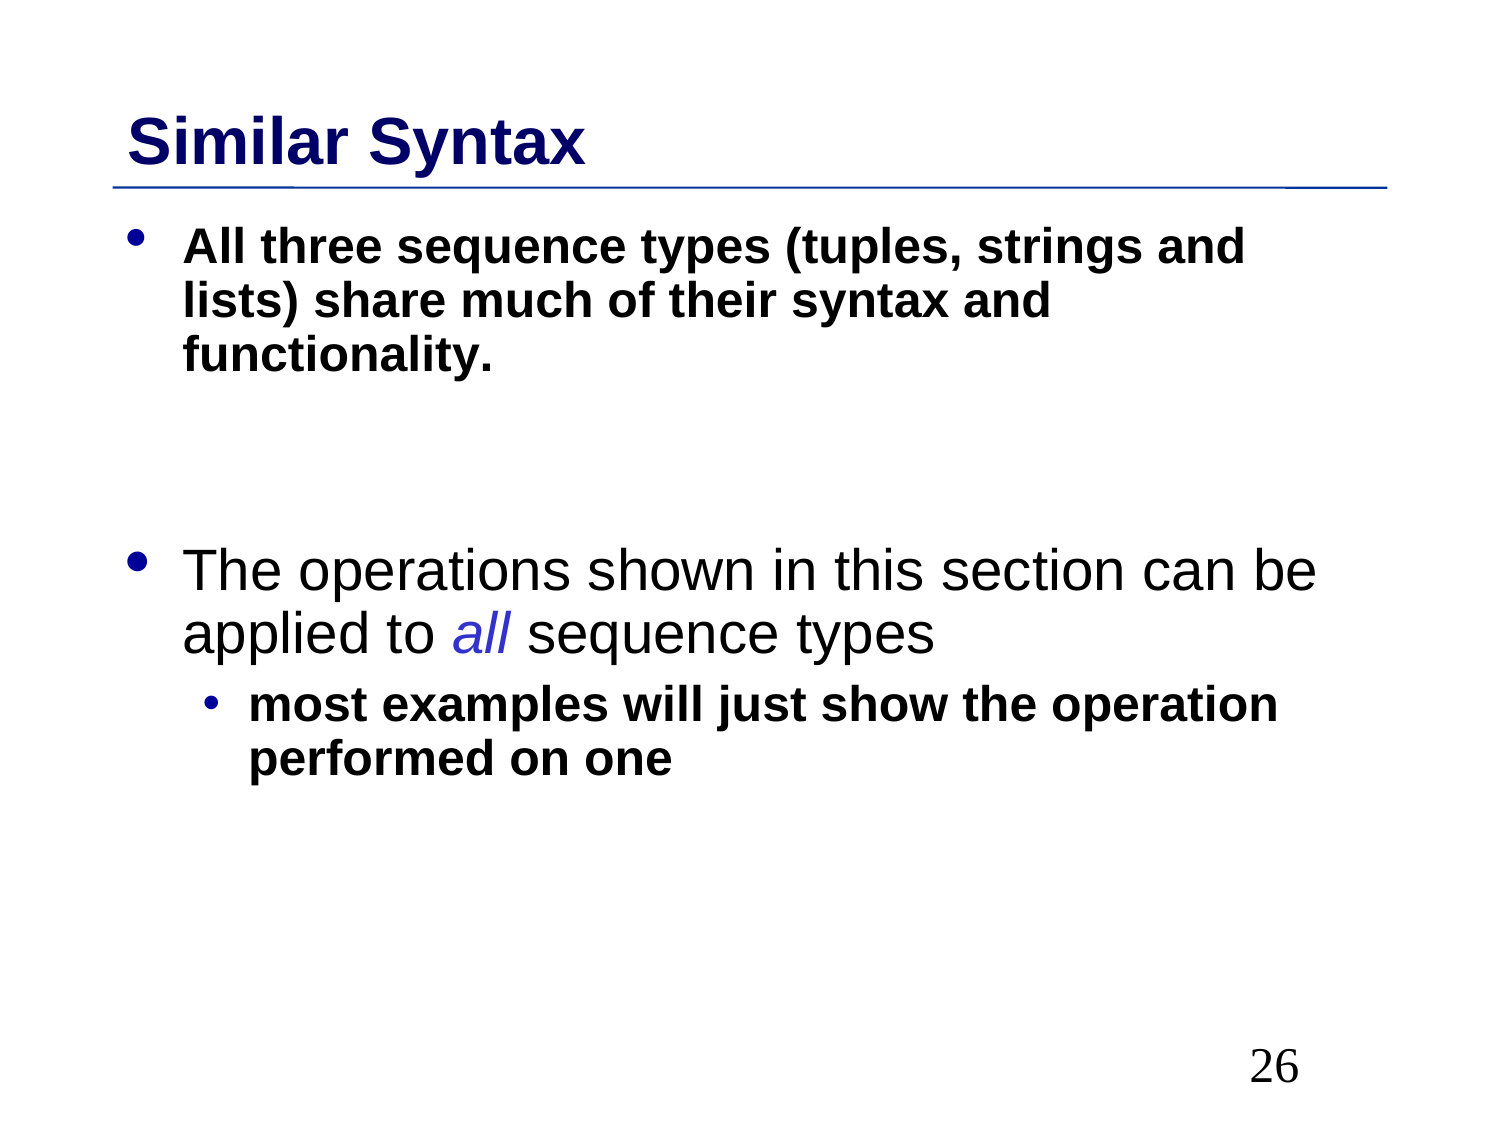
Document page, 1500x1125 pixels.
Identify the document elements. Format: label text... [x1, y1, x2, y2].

list All three sequence types (tuples, strings and lists) share much of their syntax and functionality. The operations shown in this section can be applied to all sequence types most examples will just show the operation performed on one [112, 212, 1388, 963]
title Similar Syntax [112, 89, 1388, 185]
